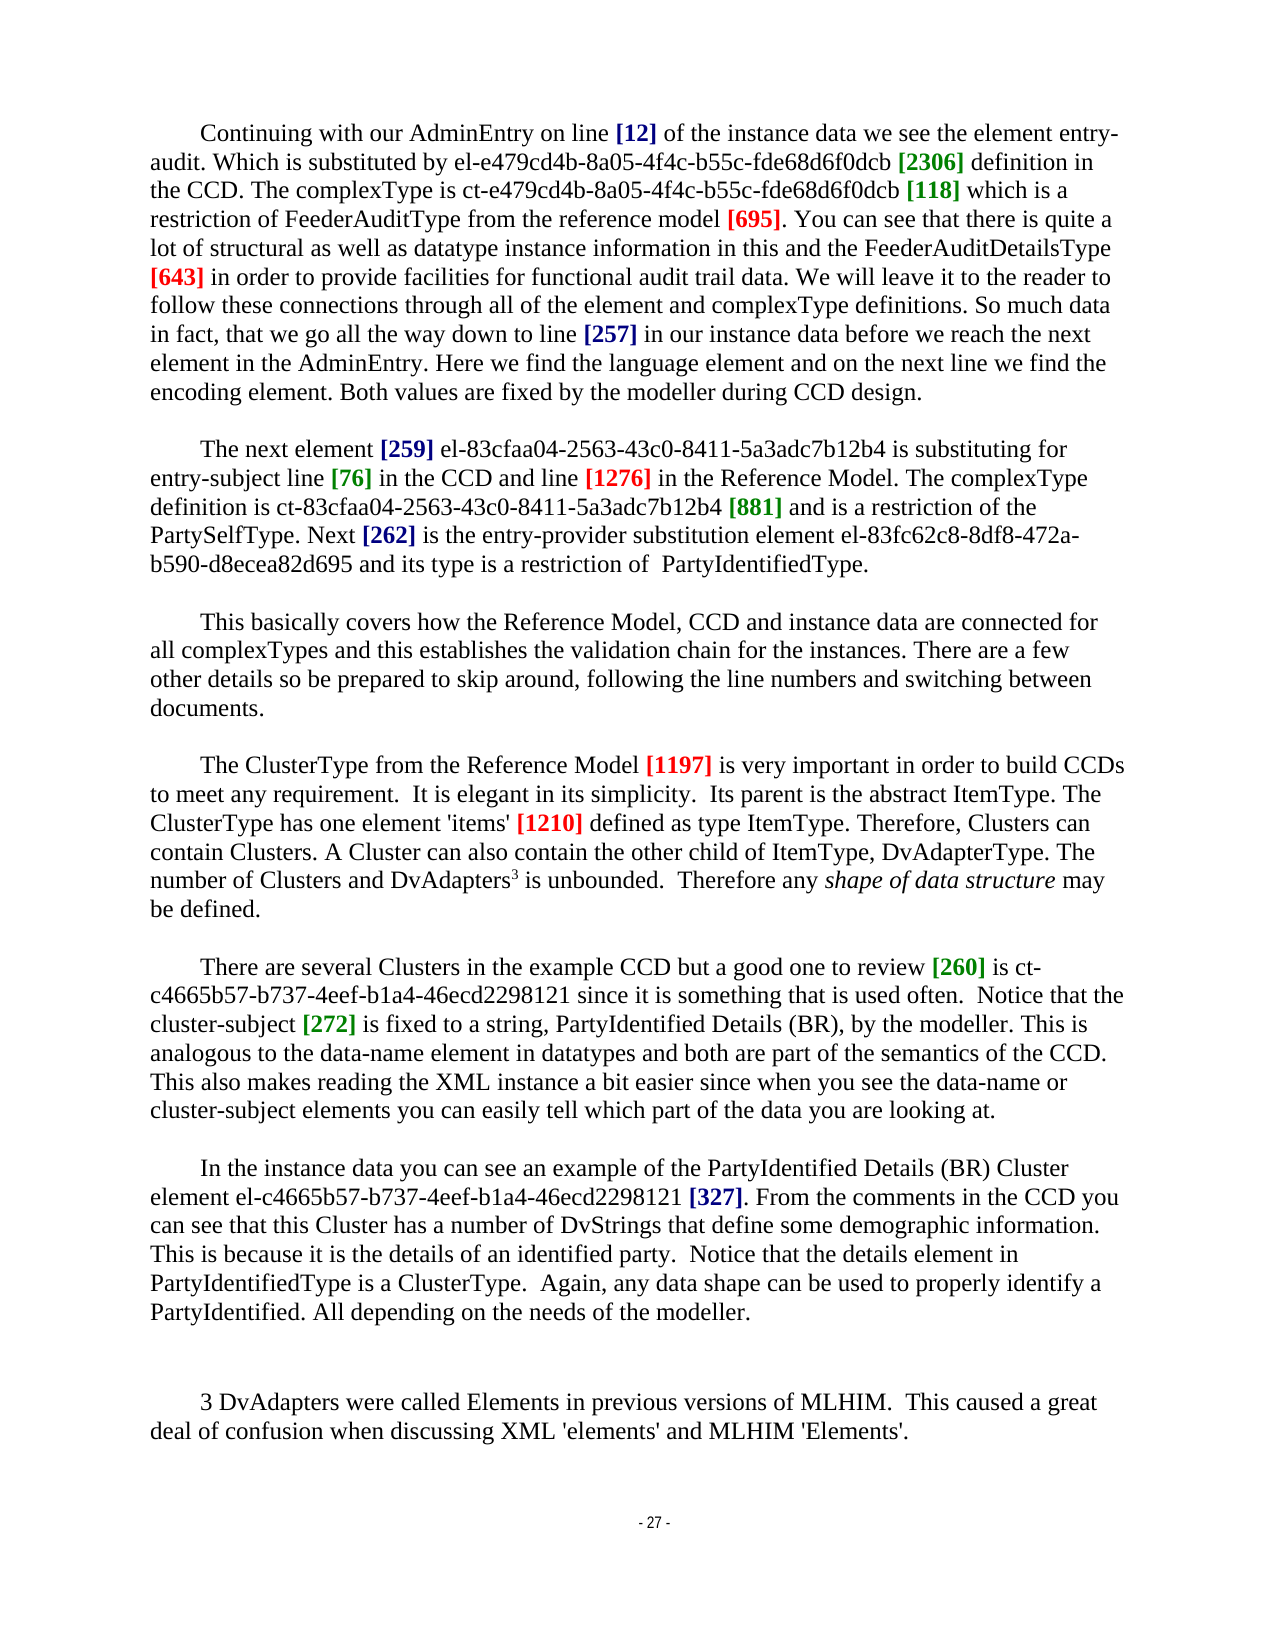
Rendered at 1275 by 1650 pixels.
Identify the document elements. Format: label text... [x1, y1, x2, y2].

text DvAdapters were called Elements in previous versions of MLHIM. This caused a great deal of confusion when discussing XML 'elements' and MLHIM 'Elements'. [150, 1387, 1125, 1445]
text The next element [259] el-83cfaa04-2563-43c0-8411-5a3adc7b12b4 is substituting for entry-subject line [76] in the CCD and line [1276] in the Reference Model. The complexType definition is ct-83cfaa04-2563-43c0-8411-5a3adc7b12b4 [881] and is a restriction of the PartySelfType. Next [262] is the entry-provider substitution element el-83fc62c8-8df8-472a-b590-d8ecea82d695 and its type is a restriction of PartyIdentifiedType. [150, 434, 1125, 578]
text This basically covers how the Reference Model, CCD and instance data are connected for all complexTypes and this establishes the validation chain for the instances. There are a few other details so be prepared to skip around, following the line numbers and switching between documents. [150, 607, 1125, 722]
text There are several Clusters in the example CCD but a good one to review [260] is ct-c4665b57-b737-4eef-b1a4-46ecd2298121 since it is something that is used often. Notice that the cluster-subject [272] is fixed to a string, PartyIdentified Details (BR), by the modeller. This is analogous to the data-name element in datatypes and both are part of the semantics of the CCD. This also makes reading the XML instance a bit easier since when you see the data-name or cluster-subject elements you can easily tell which part of the data you are looking at. [150, 952, 1125, 1124]
text Continuing with our AdminEntry on line [12] of the instance data we see the element entry-audit. Which is substituted by el-e479cd4b-8a05-4f4c-b55c-fde68d6f0dcb [2306] definition in the CCD. The complexType is ct-e479cd4b-8a05-4f4c-b55c-fde68d6f0dcb [118] which is a restriction of FeederAuditType from the reference model [695]. You can see that there is quite a lot of structural as well as datatype instance information in this and the FeederAuditDetailsType [643] in order to provide facilities for functional audit trail data. We will leave it to the reader to follow these connections through all of the element and complexType definitions. So much data in fact, that we go all the way down to line [257] in our instance data before we reach the next element in the AdminEntry. Here we find the language element and on the next line we find the encoding element. Both values are fixed by the modeller during CCD design. [150, 118, 1125, 406]
text The ClusterType from the Reference Model [1197] is very important in order to build CCDs to meet any requirement. It is elegant in its simplicity. Its parent is the abstract ItemType. The ClusterType has one element 'items' [1210] defined as type ItemType. Therefore, Clusters can contain Clusters. A Cluster can also contain the other child of ItemType, DvAdapterType. The number of Clusters and DvAdapters is unbounded. Therefore any shape of data structure may be defined. [150, 751, 1125, 923]
text In the instance data you can see an example of the PartyIdentified Details (BR) Cluster element el-c4665b57-b737-4eef-b1a4-46ecd2298121 [327]. From the comments in the CCD you can see that this Cluster has a number of DvStrings that define some demographic information. This is because it is the details of an identified party. Notice that the details element in PartyIdentifiedType is a ClusterType. Again, any data shape can be used to properly identify a PartyIdentified. All depending on the needs of the modeller. [150, 1153, 1125, 1326]
